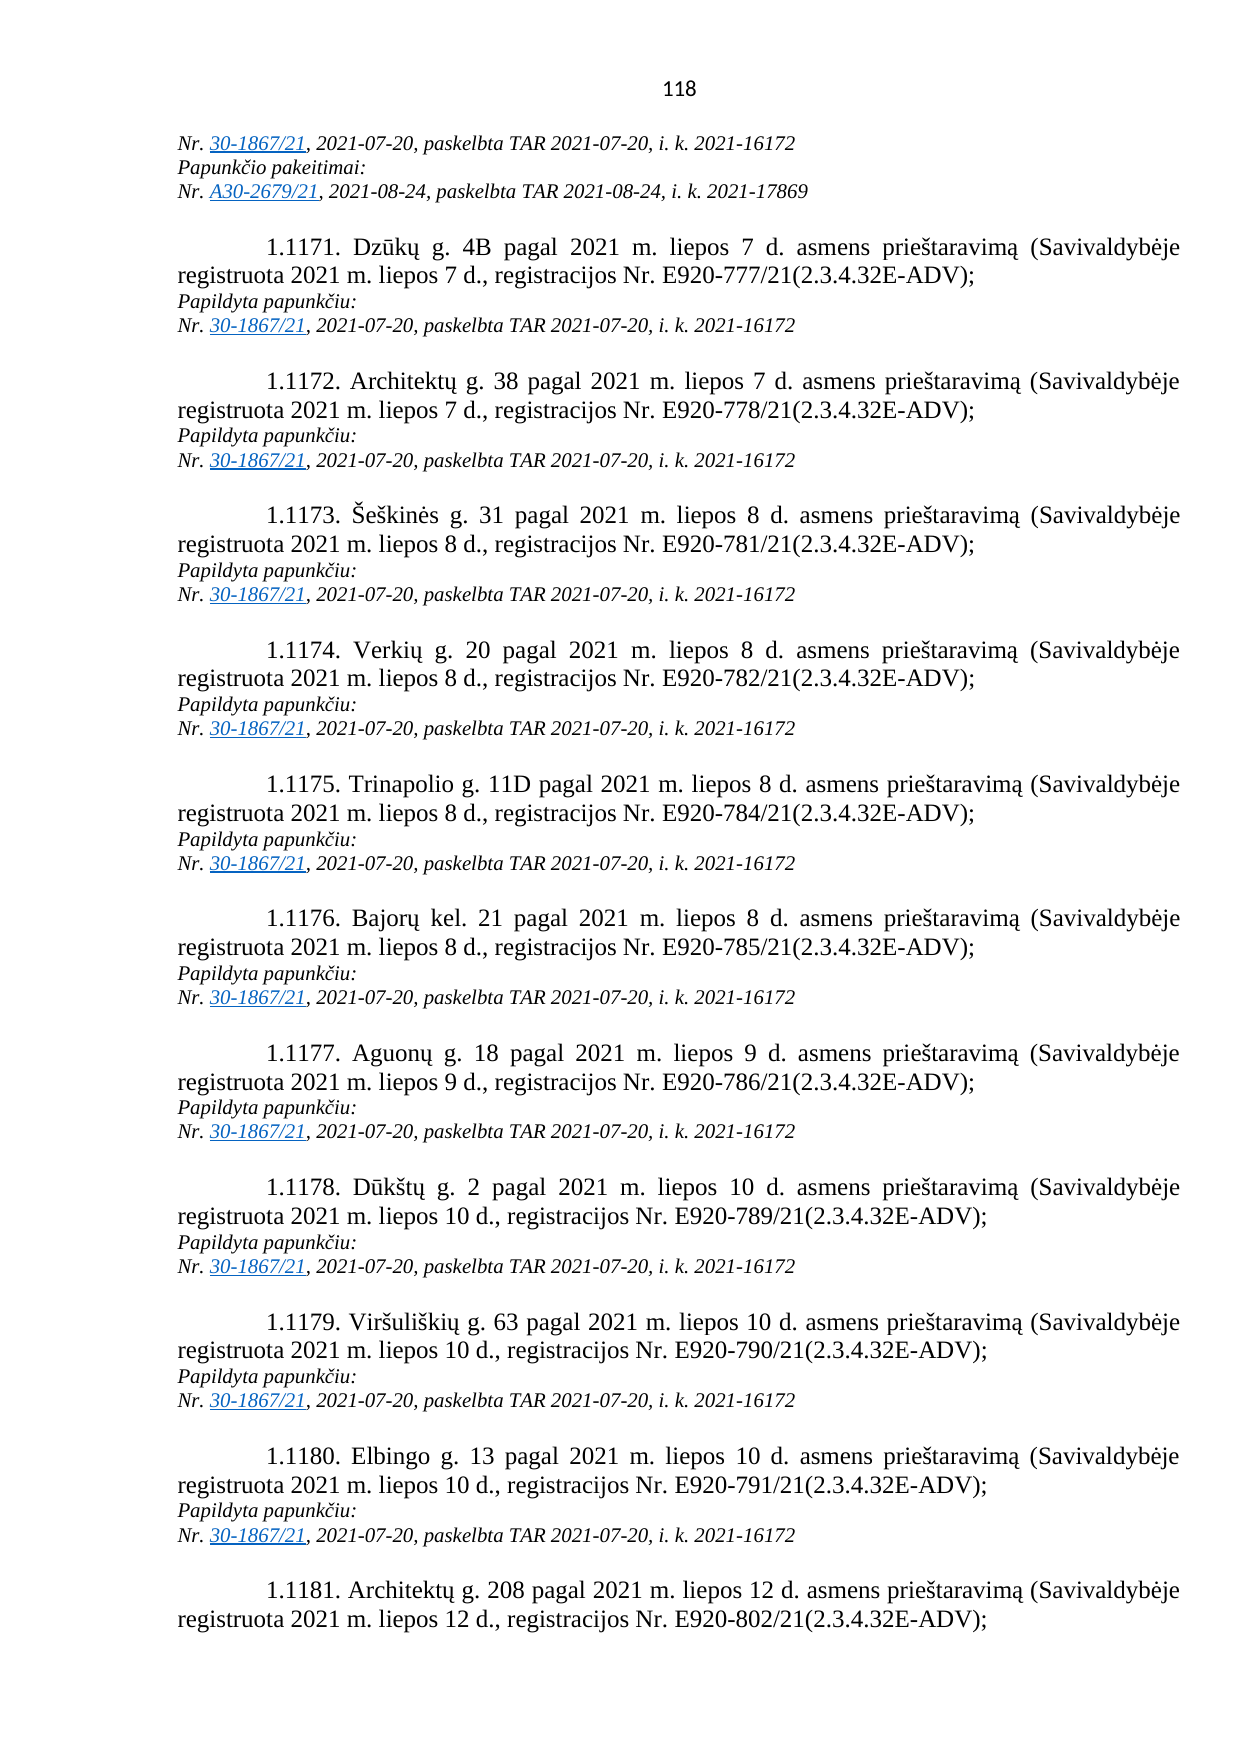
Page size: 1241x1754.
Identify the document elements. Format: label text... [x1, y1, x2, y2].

text Papildyta papunkčiu: [177, 961, 1181, 985]
text 1.1175. Trinapolio g. 11D pagal 2021 m. liepos 8 d. asmens prieštaravimą (Savivaldybėje registruota 2021 m. liepos 8 d., registracijos Nr. E920-784/21(2.3.4.32E-ADV); [177, 769, 1181, 827]
text Papunkčio pakeitimai: [177, 155, 1181, 179]
text Papildyta papunkčiu: [177, 827, 1181, 851]
text Papildyta papunkčiu: [177, 1364, 1181, 1388]
text Nr. 30-1867/21, 2021-07-20, paskelbta TAR 2021-07-20, i. k. 2021-16172 [177, 851, 1181, 875]
text Papildyta papunkčiu: [177, 1095, 1181, 1119]
text 1.1173. Šeškinės g. 31 pagal 2021 m. liepos 8 d. asmens prieštaravimą (Savivaldybėje registruota 2021 m. liepos 8 d., registracijos Nr. E920-781/21(2.3.4.32E-ADV); [177, 500, 1181, 558]
text 1.1174. Verkių g. 20 pagal 2021 m. liepos 8 d. asmens prieštaravimą (Savivaldybėje registruota 2021 m. liepos 8 d., registracijos Nr. E920-782/21(2.3.4.32E-ADV); [177, 635, 1181, 692]
text Nr. 30-1867/21, 2021-07-20, paskelbta TAR 2021-07-20, i. k. 2021-16172 [177, 131, 1181, 155]
text Nr. 30-1867/21, 2021-07-20, paskelbta TAR 2021-07-20, i. k. 2021-16172 [177, 1388, 1181, 1412]
text 1.1181. Architektų g. 208 pagal 2021 m. liepos 12 d. asmens prieštaravimą (Savivaldybėje registruota 2021 m. liepos 12 d., registracijos Nr. E920-802/21(2.3.4.32E-ADV); [177, 1575, 1181, 1633]
text Nr. 30-1867/21, 2021-07-20, paskelbta TAR 2021-07-20, i. k. 2021-16172 [177, 582, 1181, 606]
text 1.1180. Elbingo g. 13 pagal 2021 m. liepos 10 d. asmens prieštaravimą (Savivaldybėje registruota 2021 m. liepos 10 d., registracijos Nr. E920-791/21(2.3.4.32E-ADV); [177, 1441, 1181, 1498]
text Nr. 30-1867/21, 2021-07-20, paskelbta TAR 2021-07-20, i. k. 2021-16172 [177, 447, 1181, 472]
text 1.1178. Dūkštų g. 2 pagal 2021 m. liepos 10 d. asmens prieštaravimą (Savivaldybėje registruota 2021 m. liepos 10 d., registracijos Nr. E920-789/21(2.3.4.32E-ADV); [177, 1172, 1181, 1230]
text 1.1176. Bajorų kel. 21 pagal 2021 m. liepos 8 d. asmens prieštaravimą (Savivaldybėje registruota 2021 m. liepos 8 d., registracijos Nr. E920-785/21(2.3.4.32E-ADV); [177, 903, 1181, 961]
text Papildyta papunkčiu: [177, 1230, 1181, 1254]
text 1.1172. Architektų g. 38 pagal 2021 m. liepos 7 d. asmens prieštaravimą (Savivaldybėje registruota 2021 m. liepos 7 d., registracijos Nr. E920-778/21(2.3.4.32E-ADV); [177, 366, 1181, 423]
text Papildyta papunkčiu: [177, 1498, 1181, 1522]
text 1.1177. Aguonų g. 18 pagal 2021 m. liepos 9 d. asmens prieštaravimą (Savivaldybėje registruota 2021 m. liepos 9 d., registracijos Nr. E920-786/21(2.3.4.32E-ADV); [177, 1038, 1181, 1095]
text Nr. A30-2679/21, 2021-08-24, paskelbta TAR 2021-08-24, i. k. 2021-17869 [177, 179, 1181, 203]
text Nr. 30-1867/21, 2021-07-20, paskelbta TAR 2021-07-20, i. k. 2021-16172 [177, 716, 1181, 740]
text Nr. 30-1867/21, 2021-07-20, paskelbta TAR 2021-07-20, i. k. 2021-16172 [177, 1254, 1181, 1278]
text Nr. 30-1867/21, 2021-07-20, paskelbta TAR 2021-07-20, i. k. 2021-16172 [177, 985, 1181, 1009]
text Papildyta papunkčiu: [177, 289, 1181, 313]
text Papildyta papunkčiu: [177, 558, 1181, 582]
text Papildyta papunkčiu: [177, 423, 1181, 447]
text Nr. 30-1867/21, 2021-07-20, paskelbta TAR 2021-07-20, i. k. 2021-16172 [177, 1522, 1181, 1547]
text Nr. 30-1867/21, 2021-07-20, paskelbta TAR 2021-07-20, i. k. 2021-16172 [177, 1119, 1181, 1143]
text Papildyta papunkčiu: [177, 692, 1181, 716]
text Nr. 30-1867/21, 2021-07-20, paskelbta TAR 2021-07-20, i. k. 2021-16172 [177, 313, 1181, 337]
text 1.1171. Dzūkų g. 4B pagal 2021 m. liepos 7 d. asmens prieštaravimą (Savivaldybėje registruota 2021 m. liepos 7 d., registracijos Nr. E920-777/21(2.3.4.32E-ADV); [177, 232, 1181, 289]
text 1.1179. Viršuliškių g. 63 pagal 2021 m. liepos 10 d. asmens prieštaravimą (Savivaldybėje registruota 2021 m. liepos 10 d., registracijos Nr. E920-790/21(2.3.4.32E-ADV); [177, 1307, 1181, 1364]
